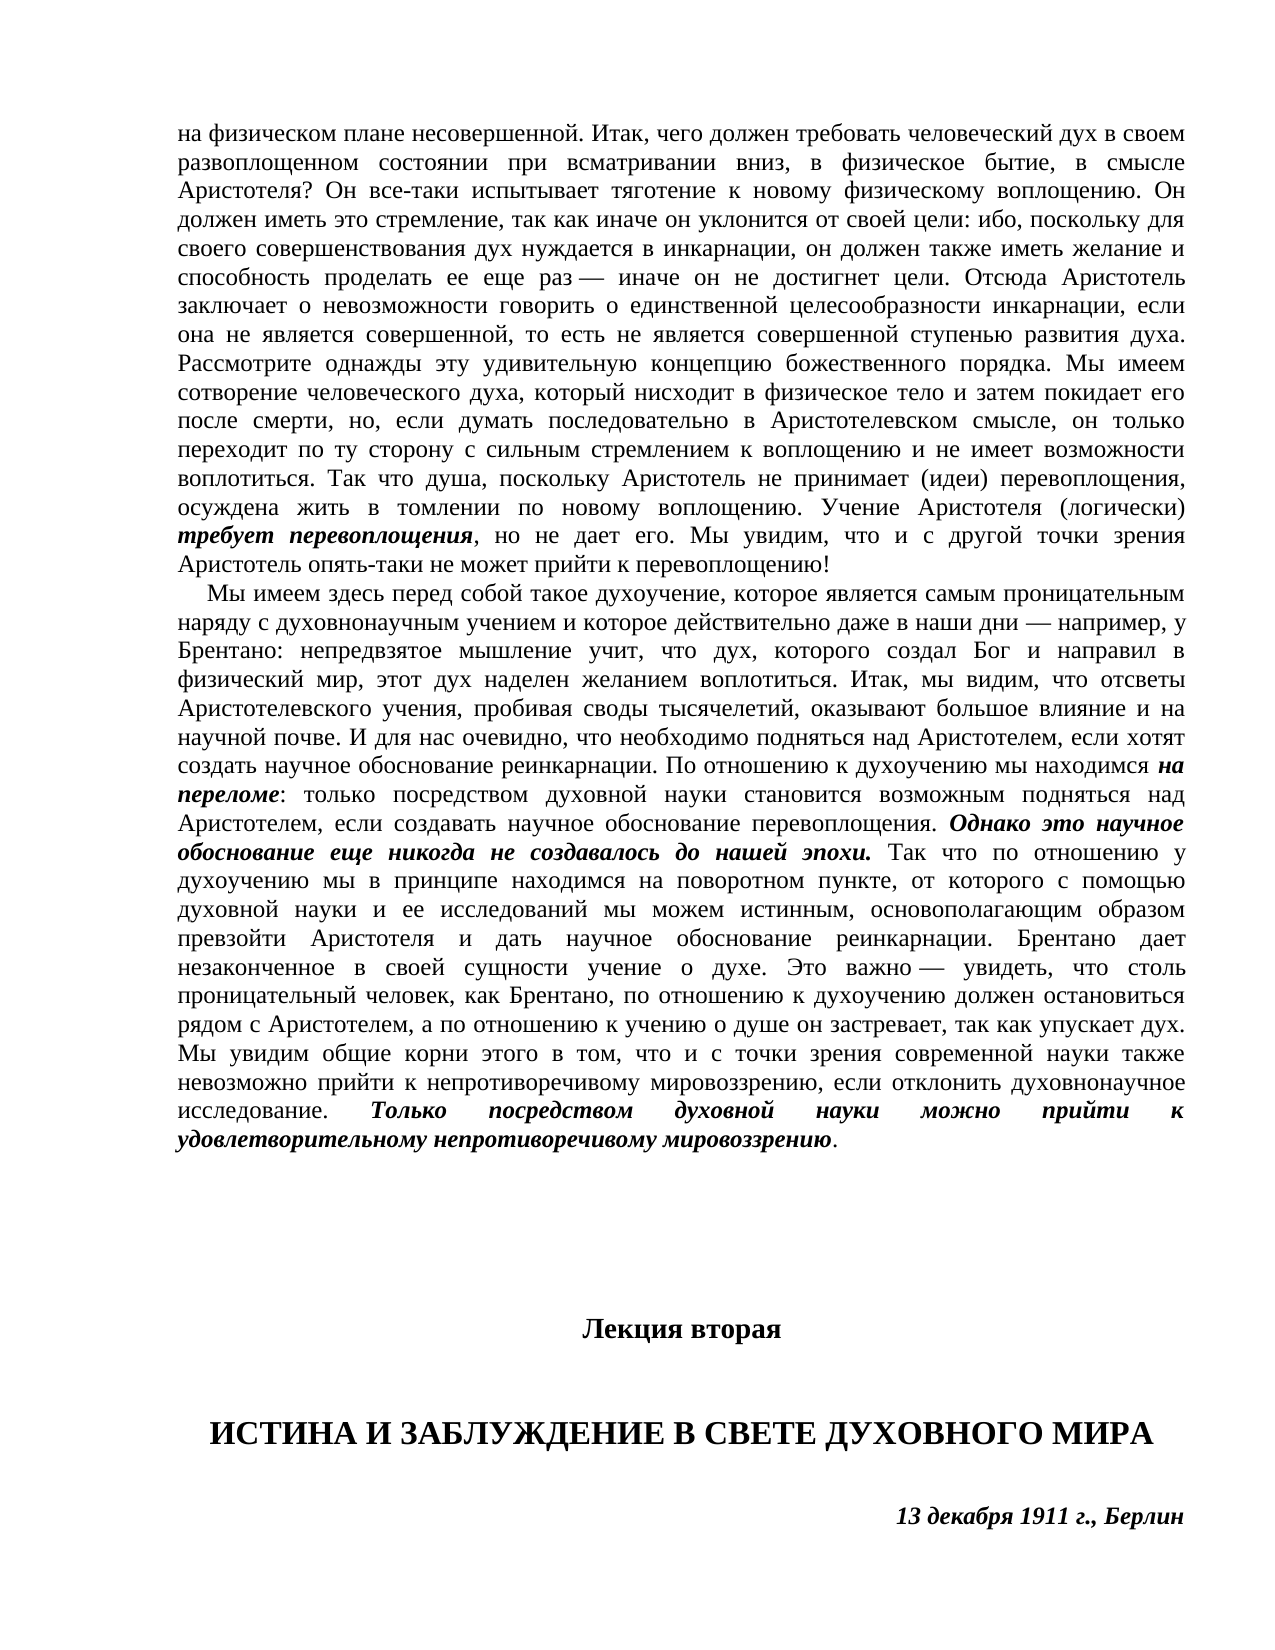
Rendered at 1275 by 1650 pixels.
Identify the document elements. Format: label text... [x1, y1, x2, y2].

text Мы имеем здесь перед собой такое духоучение, которое является самым проницательным наряду с духовнонаучным учением и которое действительно даже в наши дни — например, у Брентано: непредвзятое мышление учит, что дух, которого создал Бог и направил в физический мир, этот дух наделен желанием воплотиться. Итак, мы видим, что отсветы Аристотелевского учения, пробивая своды тысячелетий, оказывают большое влияние и на научной почве. И для нас очевидно, что необходимо подняться над Аристотелем, если хотят создать научное обоснование реинкарнации. По отношению к духоучению мы находимся на переломе: только посредством духовной науки становится возможным подняться над Аристотелем, если создавать научное обоснование перевоплощения. Однако это научное обоснование еще никогда не создавалось до нашей эпохи. Так что по отношению у духоучению мы в принципе находимся на поворотном пункте, от которого с помощью духовной науки и ее исследований мы можем истинным, основополагающим образом превзойти Аристотеля и дать научное обоснование реинкарнации. Брентано дает незаконченное в своей сущности учение о духе. Это важно — увидеть, что столь проницательный человек, как Брентано, по отношению к духоучению должен остановиться рядом с Аристотелем, а по отношению к учению о душе он застревает, так как упускает дух. Мы увидим общие корни этого в том, что и с точки зрения современной науки также невозможно прийти к непротиворечивому мировоззрению, если отклонить духовнонаучное исследование. Только посредством духовной науки можно прийти к удовлетворительному непротиворечивому мировоззрению. [177, 578, 1186, 1153]
text 13 декабря 1911 г., Берлин [177, 1501, 1186, 1530]
text на физическом плане несовершенной. Итак, чего должен требовать человеческий дух в своем развоплощенном состоянии при всматривании вниз, в физическое бытие, в смысле Аристотеля? Он все-таки испытывает тяготение к новому физическому воплощению. Он должен иметь это стремление, так как иначе он уклонится от своей цели: ибо, поскольку для своего совершенствования дух нуждается в инкарнации, он должен также иметь желание и способность проделать ее еще раз — иначе он не достигнет цели. Отсюда Аристотель заключает о невозможности говорить о единственной целесообразности инкарнации, если она не является совершенной, то есть не является совершенной ступенью развития духа. Рассмотрите однажды эту удивительную концепцию божественного порядка. Мы имеем сотворение человеческого духа, который нисходит в физическое тело и затем покидает его после смерти, но, если думать последовательно в Аристотелевском смысле, он только переходит по ту сторону с сильным стремлением к воплощению и не имеет возможности воплотиться. Так что душа, поскольку Аристотель не принимает (идеи) перевоплощения, осуждена жить в томлении по новому воплощению. Учение Аристотеля (логически) требует перевоплощения, но не дает его. Мы увидим, что и с другой точки зрения Аристотель опять-таки не может прийти к перевоплощению! [177, 118, 1186, 578]
text Лекция вторая [177, 1311, 1186, 1345]
text ИСТИНА И ЗАБЛУЖДЕНИЕ В СВЕТЕ ДУХОВНОГО МИРА [177, 1413, 1186, 1451]
